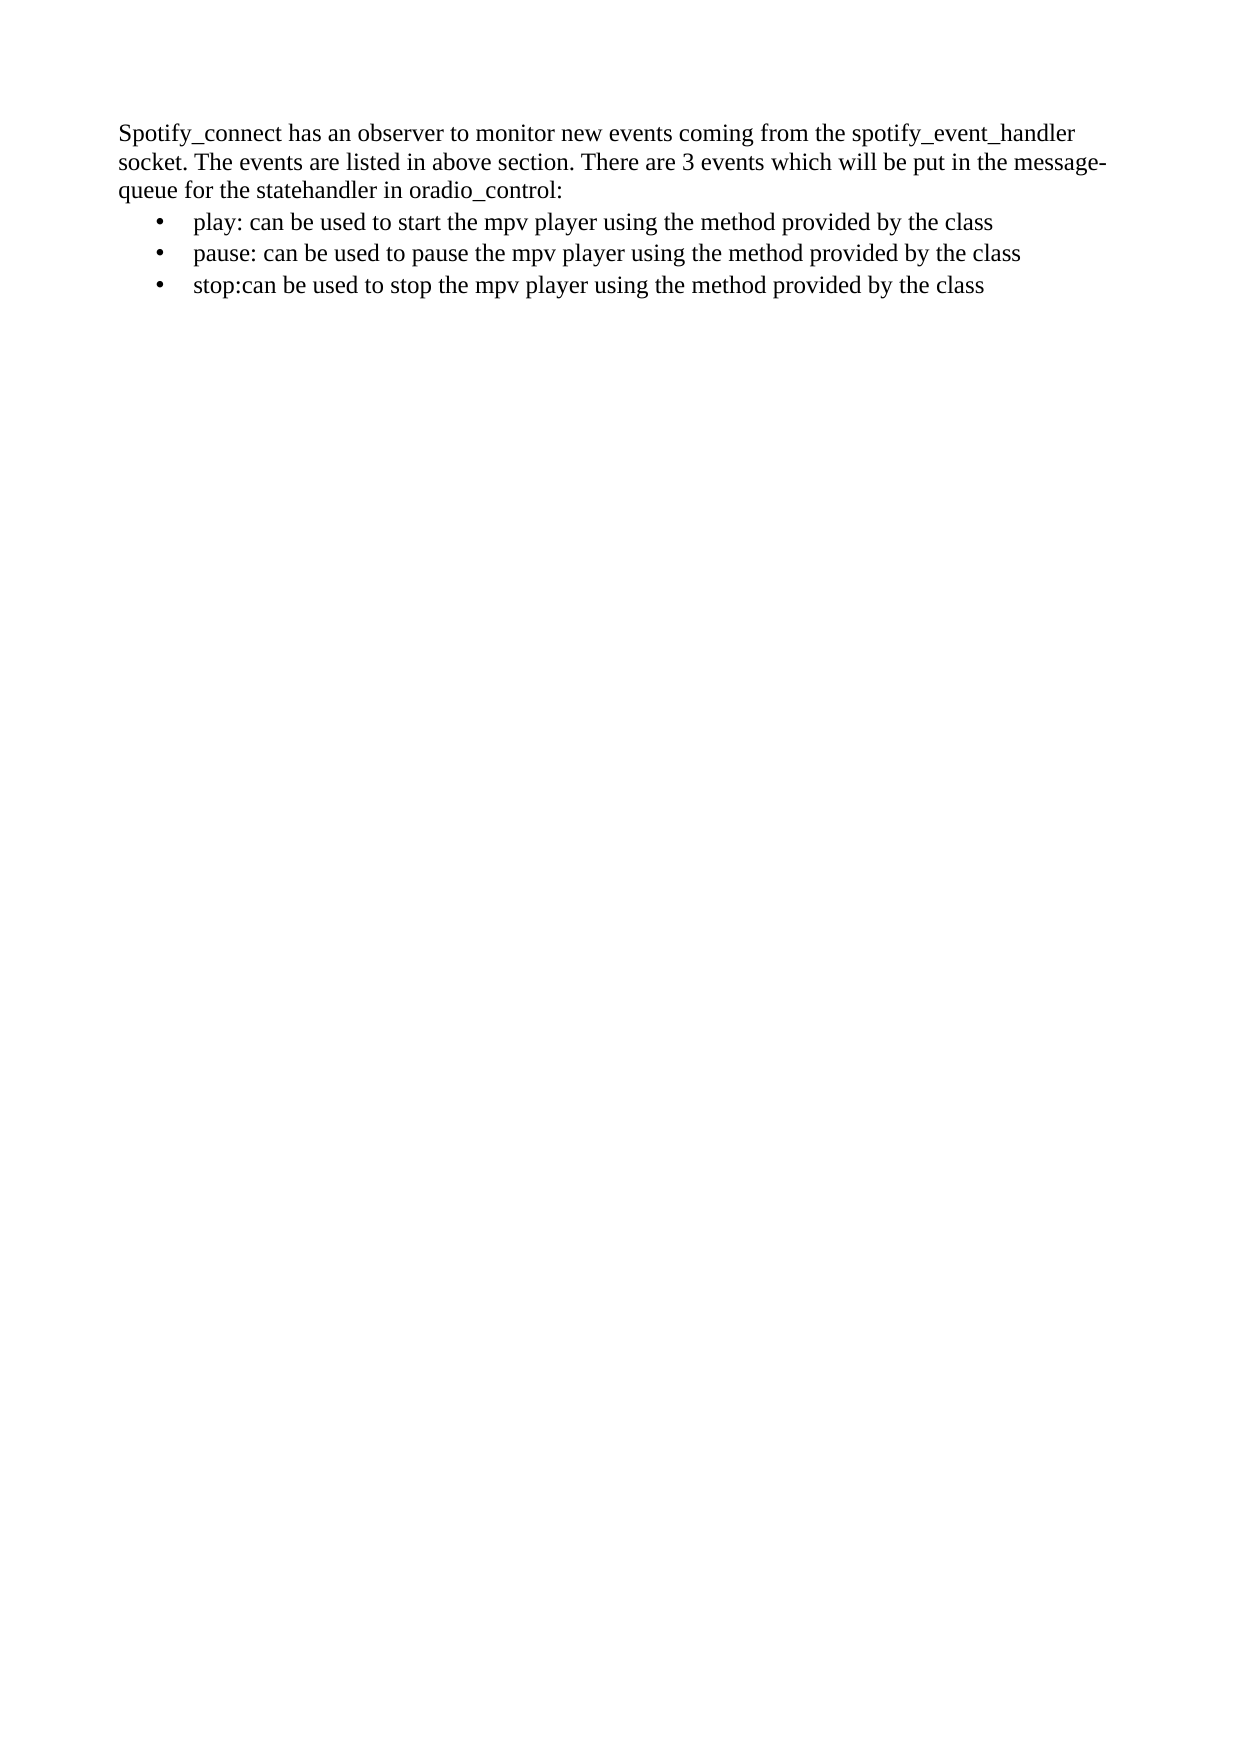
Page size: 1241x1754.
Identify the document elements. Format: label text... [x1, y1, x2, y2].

text Spotify_connect has an observer to monitor new events coming from the spotify_event_handler socket. The events are listed in above section. There are 3 events which will be put in the message-queue for the statehandler in oradio_control: [118, 118, 1122, 204]
list pause: can be used to pause the mpv player using the method provided by the class [156, 238, 1122, 267]
list play: can be used to start the mpv player using the method provided by the class [156, 207, 1122, 236]
list stop:can be used to stop the mpv player using the method provided by the class [156, 270, 1122, 299]
